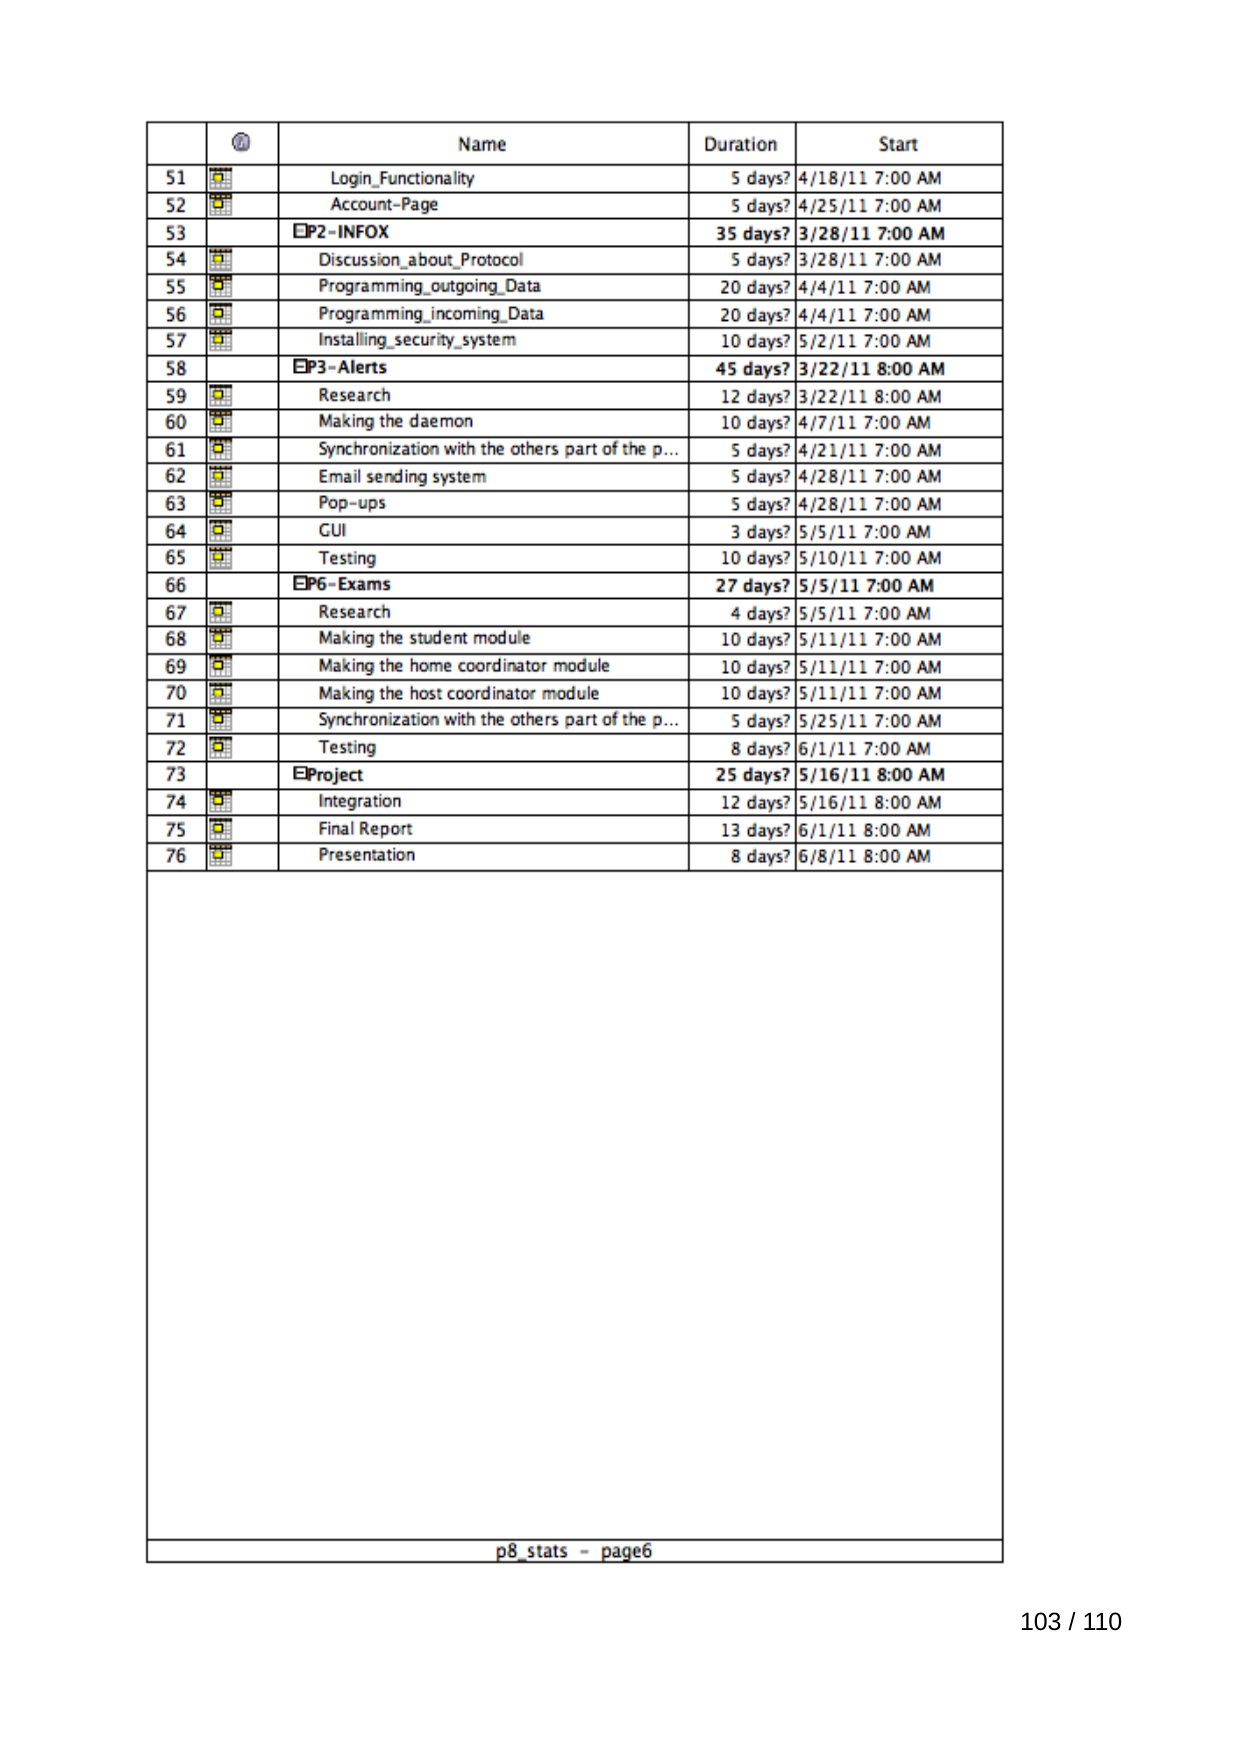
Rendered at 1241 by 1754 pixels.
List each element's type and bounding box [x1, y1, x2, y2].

picture [143, 118, 1097, 1569]
